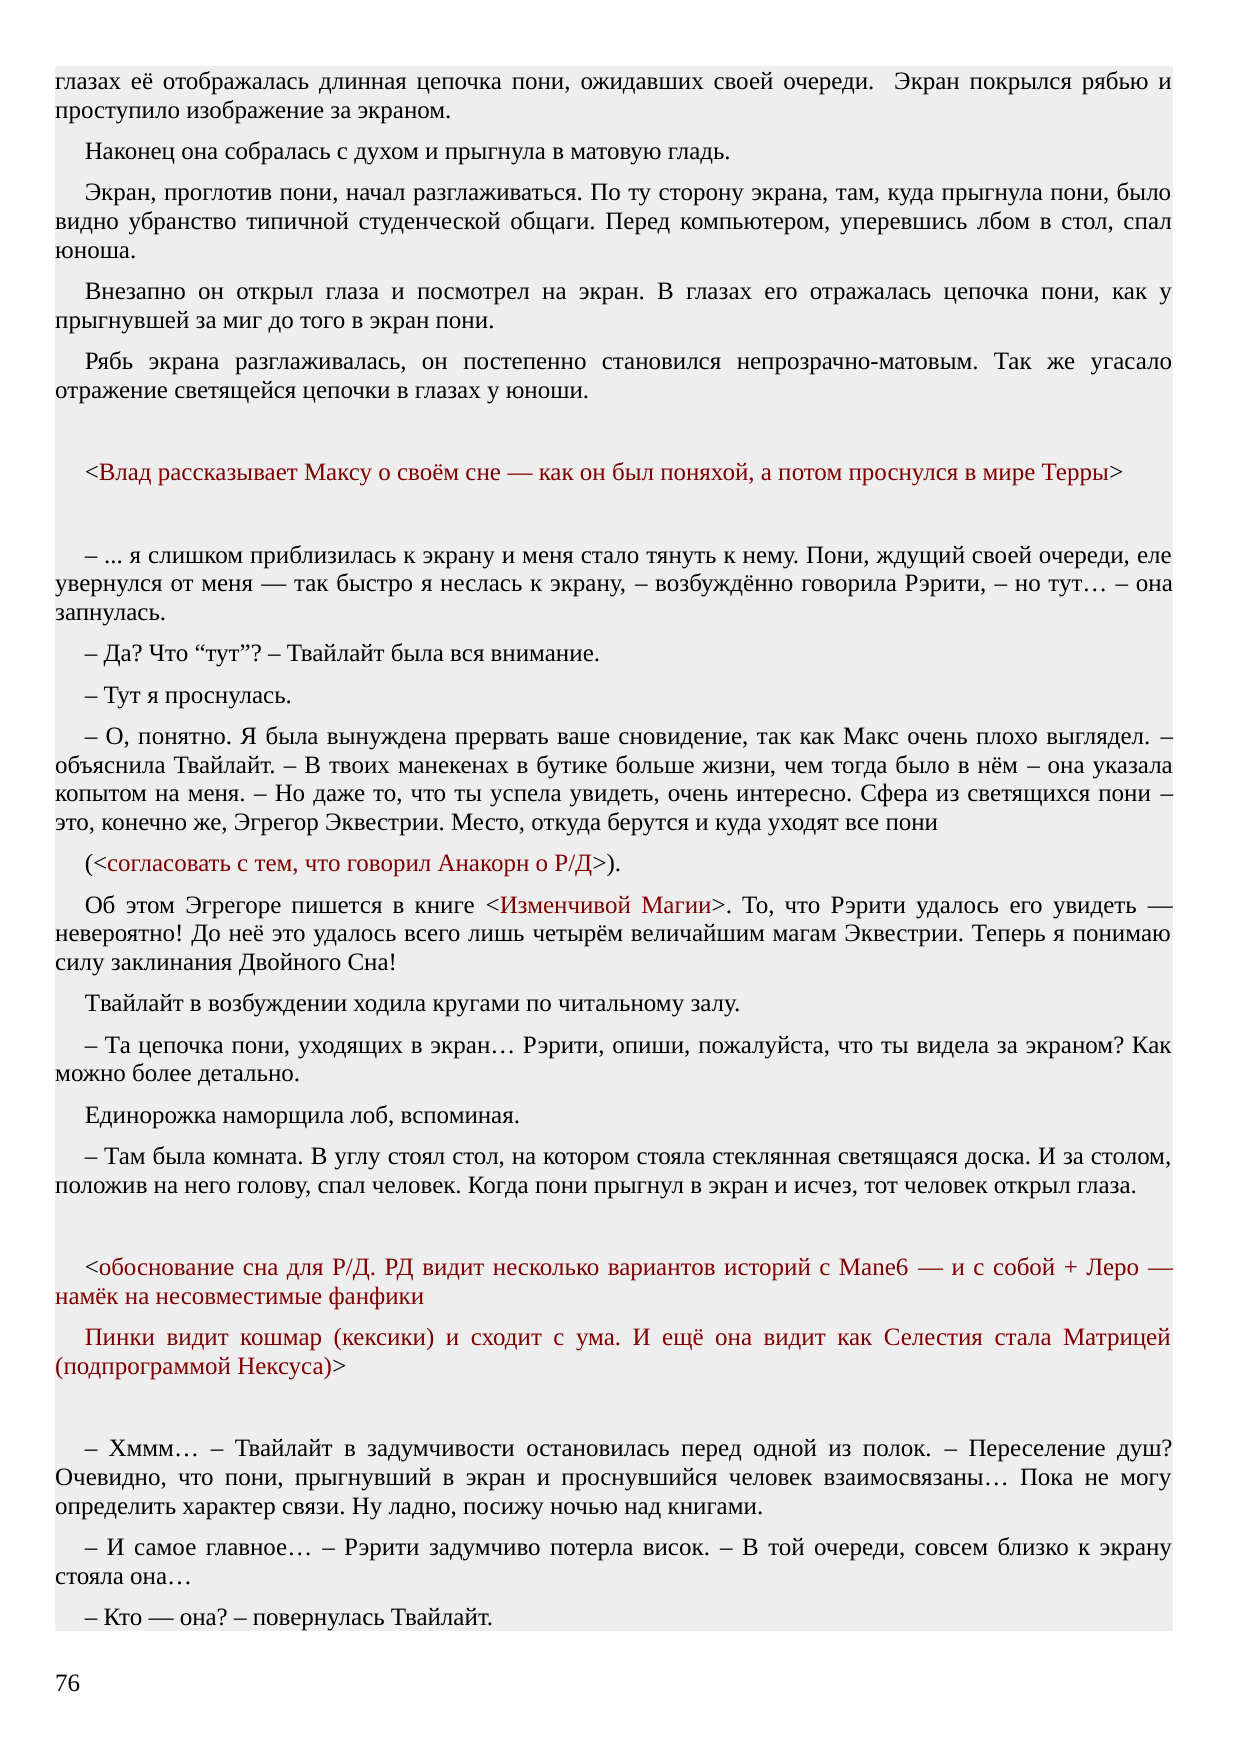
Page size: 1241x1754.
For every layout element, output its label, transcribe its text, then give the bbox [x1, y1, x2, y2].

text Рябь экрана разглаживалась, он постепенно становился непрозрачно-матовым. Так же угасало отражение светящейся цепочки в глазах у юноши. [55, 346, 1173, 403]
text Единорожка наморщила лоб, вспоминая. [55, 1100, 1173, 1128]
text Экран, проглотив пони, начал разглаживаться. По ту сторону экрана, там, куда прыгнула пони, было видно убранство типичной студенческой общаги. Перед компьютером, уперевшись лбом в стол, спал юноша. [55, 177, 1173, 263]
text Внезапно он открыл глаза и посмотрел на экран. В глазах его отражалась цепочка пони, как у прыгнувшей за миг до того в экран пони. [55, 276, 1173, 333]
text <Влад рассказывает Максу о своём сне — как он был поняхой, а потом проснулся в мире Терры> [55, 457, 1173, 486]
text – Там была комната. В углу стоял стол, на котором стояла стеклянная светящаяся доска. И за столом, положив на него голову, спал человек. Когда пони прыгнул в экран и исчез, тот человек открыл глаза. [55, 1141, 1173, 1198]
text Твайлайт в возбуждении ходила кругами по читальному залу. [55, 988, 1173, 1017]
text – О, понятно. Я была вынуждена прервать ваше сновидение, так как Макс очень плохо выглядел. – объяснила Твайлайт. – В твоих манекенах в бутике больше жизни, чем тогда было в нём – она указала копытом на меня. – Но даже то, что ты успела увидеть, очень интересно. Сфера из светящихся пони – это, конечно же, Эгрегор Эквестрии. Место, откуда берутся и куда уходят все пони [55, 721, 1173, 836]
text – Кто — она? – повернулась Твайлайт. [55, 1602, 1173, 1631]
text – Хммм… – Твайлайт в задумчивости остановилась перед одной из полок. – Переселение душ? Очевидно, что пони, прыгнувший в экран и проснувшийся человек взаимосвязаны… Пока не могу определить характер связи. Ну ладно, посижу ночью над книгами. [55, 1433, 1173, 1520]
text (<согласовать с тем, что говорил Анакорн о Р/Д>). [55, 848, 1173, 877]
text <обоснование сна для Р/Д. РД видит несколько вариантов историй с Mane6 — и с собой + Леро — намёк на несовместимые фанфики [55, 1252, 1173, 1310]
text глазах её отображалась длинная цепочка пони, ожидавших своей очереди. Экран покрылся рябью и проступило изображение за экраном. [55, 66, 1173, 123]
text – Да? Что “тут”? – Твайлайт была вся внимание. [55, 638, 1173, 667]
text – И самое главное… – Рэрити задумчиво потерла висок. – В той очереди, совсем близко к экрану стояла она… [55, 1532, 1173, 1590]
text Об этом Эгрегоре пишется в книге <Изменчивой Магии>. То, что Рэрити удалось его увидеть — невероятно! До неё это удалось всего лишь четырём величайшим магам Эквестрии. Теперь я понимаю силу заклинания Двойного Сна! [55, 890, 1173, 976]
text Наконец она собралась с духом и прыгнула в матовую гладь. [55, 136, 1173, 165]
text – Тут я проснулась. [55, 680, 1173, 708]
text – ... я слишком приблизилась к экрану и меня стало тянуть к нему. Пони, ждущий своей очереди, еле увернулся от меня — так быстро я неслась к экрану, – возбуждённо говорила Рэрити, – но тут… – она запнулась. [55, 540, 1173, 626]
text – Та цепочка пони, уходящих в экран… Рэрити, опиши, пожалуйста, что ты видела за экраном? Как можно более детально. [55, 1030, 1173, 1087]
text Пинки видит кошмар (кексики) и сходит с ума. И ещё она видит как Селестия стала Матрицей (подпрограммой Нексуса)> [55, 1322, 1173, 1380]
